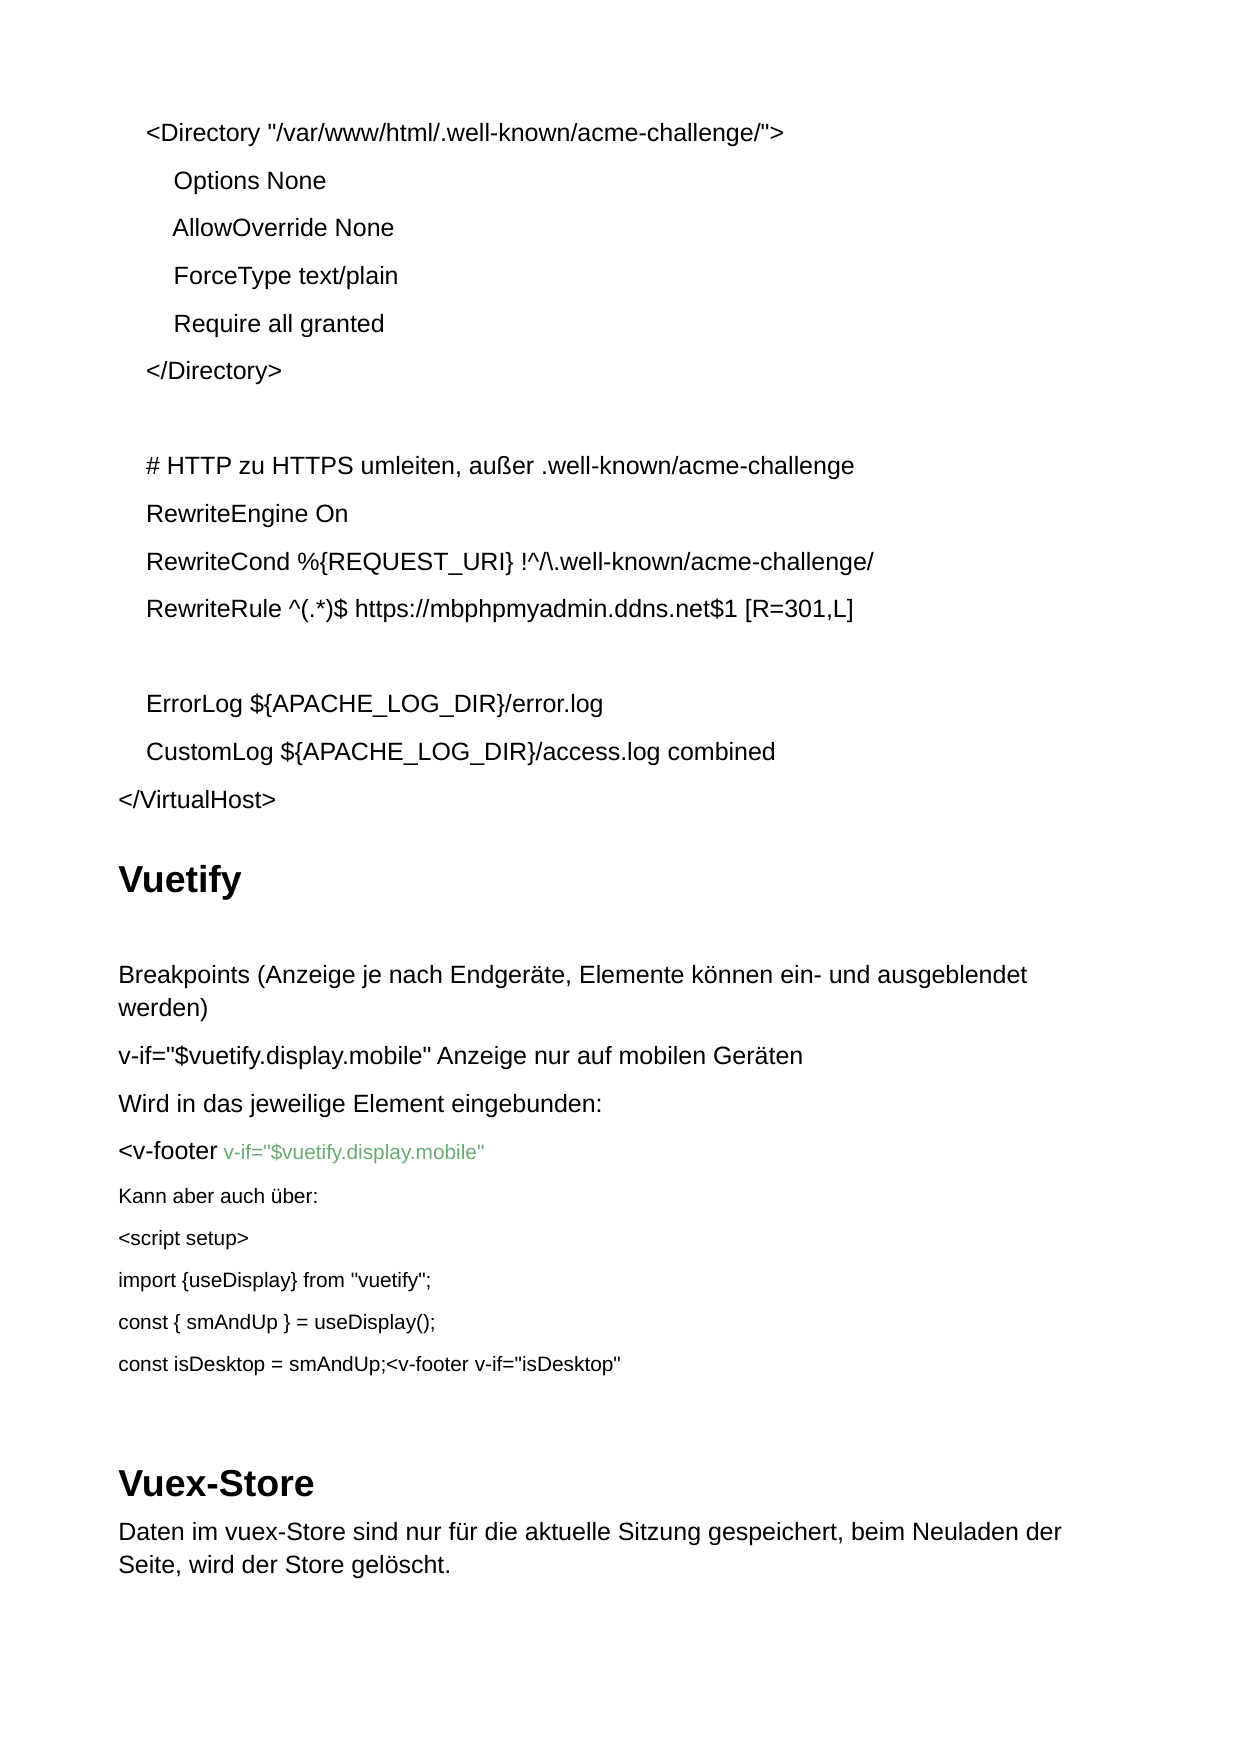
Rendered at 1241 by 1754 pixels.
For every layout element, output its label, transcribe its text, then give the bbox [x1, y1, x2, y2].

text <Directory "/var/www/html/.well-known/acme-challenge/"> [118, 118, 1122, 147]
text <v-footer v-if="$vuetify.display.mobile" [118, 1136, 1122, 1165]
text Options None [118, 166, 1122, 194]
text Breakpoints (Anzeige je nach Endgeräte, Elemente können ein- und ausgeblendet werden) [118, 960, 1122, 1022]
text # HTTP zu HTTPS umleiten, außer .well-known/acme-challenge [118, 451, 1122, 480]
text <script setup> [118, 1226, 1122, 1250]
text v-if="$vuetify.display.mobile" Anzeige nur auf mobilen Geräten [118, 1041, 1122, 1070]
text AllowOverride None [118, 213, 1122, 242]
text import {useDisplay} from "vuetify"; [118, 1268, 1122, 1292]
subtitle Vuex-Store [118, 1461, 1122, 1504]
text ErrorLog ${APACHE_LOG_DIR}/error.log [118, 689, 1122, 718]
text RewriteRule ^(.*)$ https://mbphpmyadmin.ddns.net$1 [R=301,L] [118, 594, 1122, 623]
text </Directory> [118, 356, 1122, 385]
text RewriteCond %{REQUEST_URI} !^/\.well-known/acme-challenge/ [118, 547, 1122, 575]
text ForceType text/plain [118, 261, 1122, 290]
text Daten im vuex-Store sind nur für die aktuelle Sitzung gespeichert, beim Neuladen der Seite, wird der Store gelöscht. [118, 1517, 1122, 1579]
text Kann aber auch über: [118, 1184, 1122, 1208]
text const { smAndUp } = useDisplay(); [118, 1310, 1122, 1334]
text Require all granted [118, 308, 1122, 337]
text const isDesktop = smAndUp;<v-footer v-if="isDesktop" [118, 1352, 1122, 1376]
text CustomLog ${APACHE_LOG_DIR}/access.log combined [118, 737, 1122, 766]
text RewriteEngine On [118, 499, 1122, 528]
subtitle Vuetify [118, 857, 1122, 900]
text Wird in das jeweilige Element eingebunden: [118, 1089, 1122, 1117]
text </VirtualHost> [118, 784, 1122, 813]
